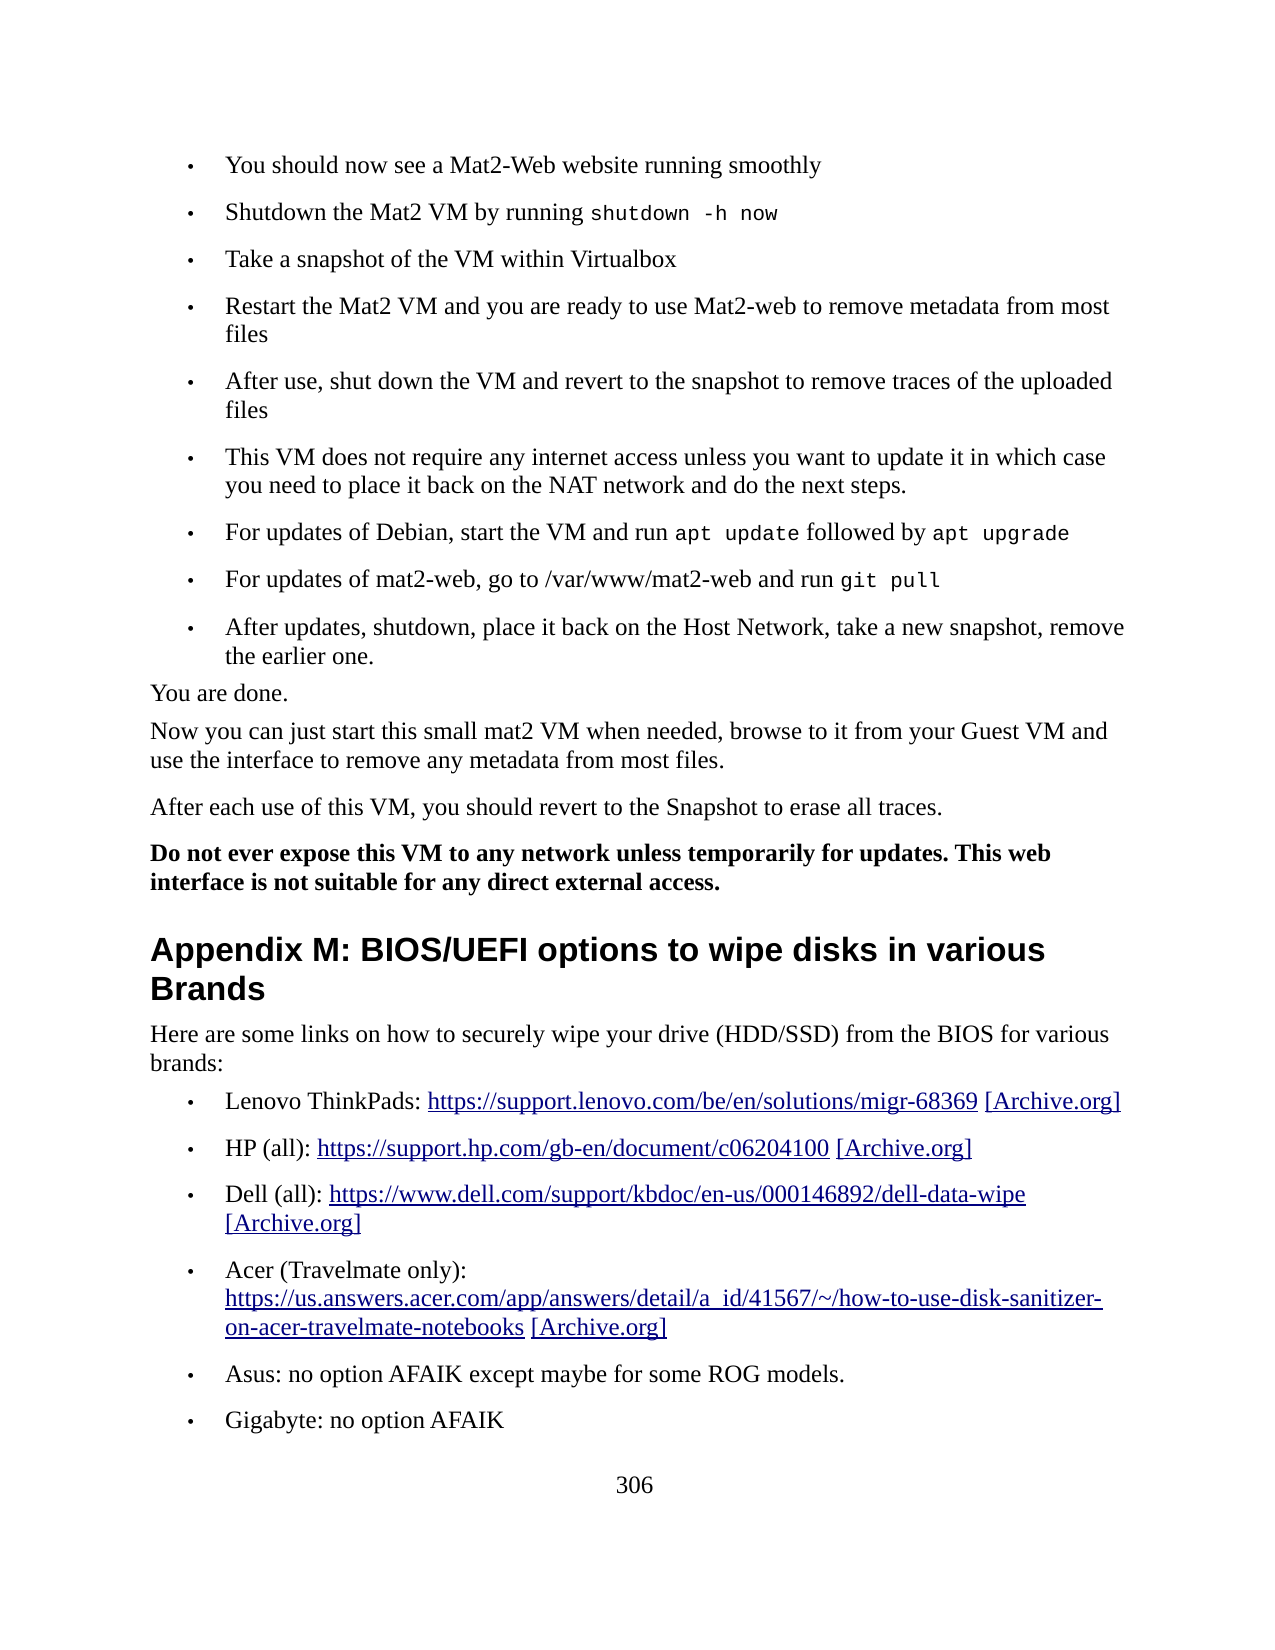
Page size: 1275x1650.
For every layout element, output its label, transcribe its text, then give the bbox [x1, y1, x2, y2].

list After use, shut down the VM and revert to the snapshot to remove traces of the uploaded files [187, 366, 1125, 424]
list Gigabyte: no option AFAIK [187, 1406, 1125, 1434]
list Restart the Mat2 VM and you are ready to use Mat2-web to remove metadata from most files [187, 291, 1125, 348]
list Lenovo ThinkPads: https://support.lenovo.com/be/en/solutions/migr-68369 [Archive.org] [187, 1086, 1125, 1115]
subtitle Appendix M: BIOS/UEFI options to wipe disks in various Brands [150, 930, 1125, 1007]
list For updates of Debian, start the VM and run apt update followed by apt upgrade [187, 517, 1125, 547]
text Now you can just start this small mat2 VM when needed, browse to it from your Guest VM and use the interface to remove any metadata from most files. [150, 716, 1125, 774]
list For updates of mat2-web, go to /var/www/mat2-web and run git pull [187, 564, 1125, 594]
list This VM does not require any internet access unless you want to update it in which case you need to place it back on the NAT network and do the next steps. [187, 442, 1125, 499]
text You are done. [150, 678, 1125, 707]
text After each use of this VM, you should revert to the Snapshot to erase all traces. [150, 792, 1125, 820]
list Asus: no option AFAIK except maybe for some ROG models. [187, 1359, 1125, 1388]
list Acer (Travelmate only): https://us.answers.acer.com/app/answers/detail/a_id/41567/~/how-to-use-disk-sanitizer-on-acer-travelmate-notebooks [Archive.org] [187, 1255, 1125, 1341]
list After updates, shutdown, place it back on the Host Network, take a new snapshot, remove the earlier one. [187, 612, 1125, 669]
list You should now see a Mat2-Web website running smoothly [187, 150, 1125, 179]
list Dell (all): https://www.dell.com/support/kbdoc/en-us/000146892/dell-data-wipe [Archive.org] [187, 1179, 1125, 1237]
text Do not ever expose this VM to any network unless temporarily for updates. This web interface is not suitable for any direct external access. [150, 838, 1125, 896]
list Shutdown the Mat2 VM by running shutdown -h now [187, 197, 1125, 226]
list Take a snapshot of the VM within Virtualbox [187, 244, 1125, 273]
list HP (all): https://support.hp.com/gb-en/document/c06204100 [Archive.org] [187, 1133, 1125, 1161]
text Here are some links on how to securely wipe your drive (HDD/SSD) from the BIOS for various brands: [150, 1019, 1125, 1077]
